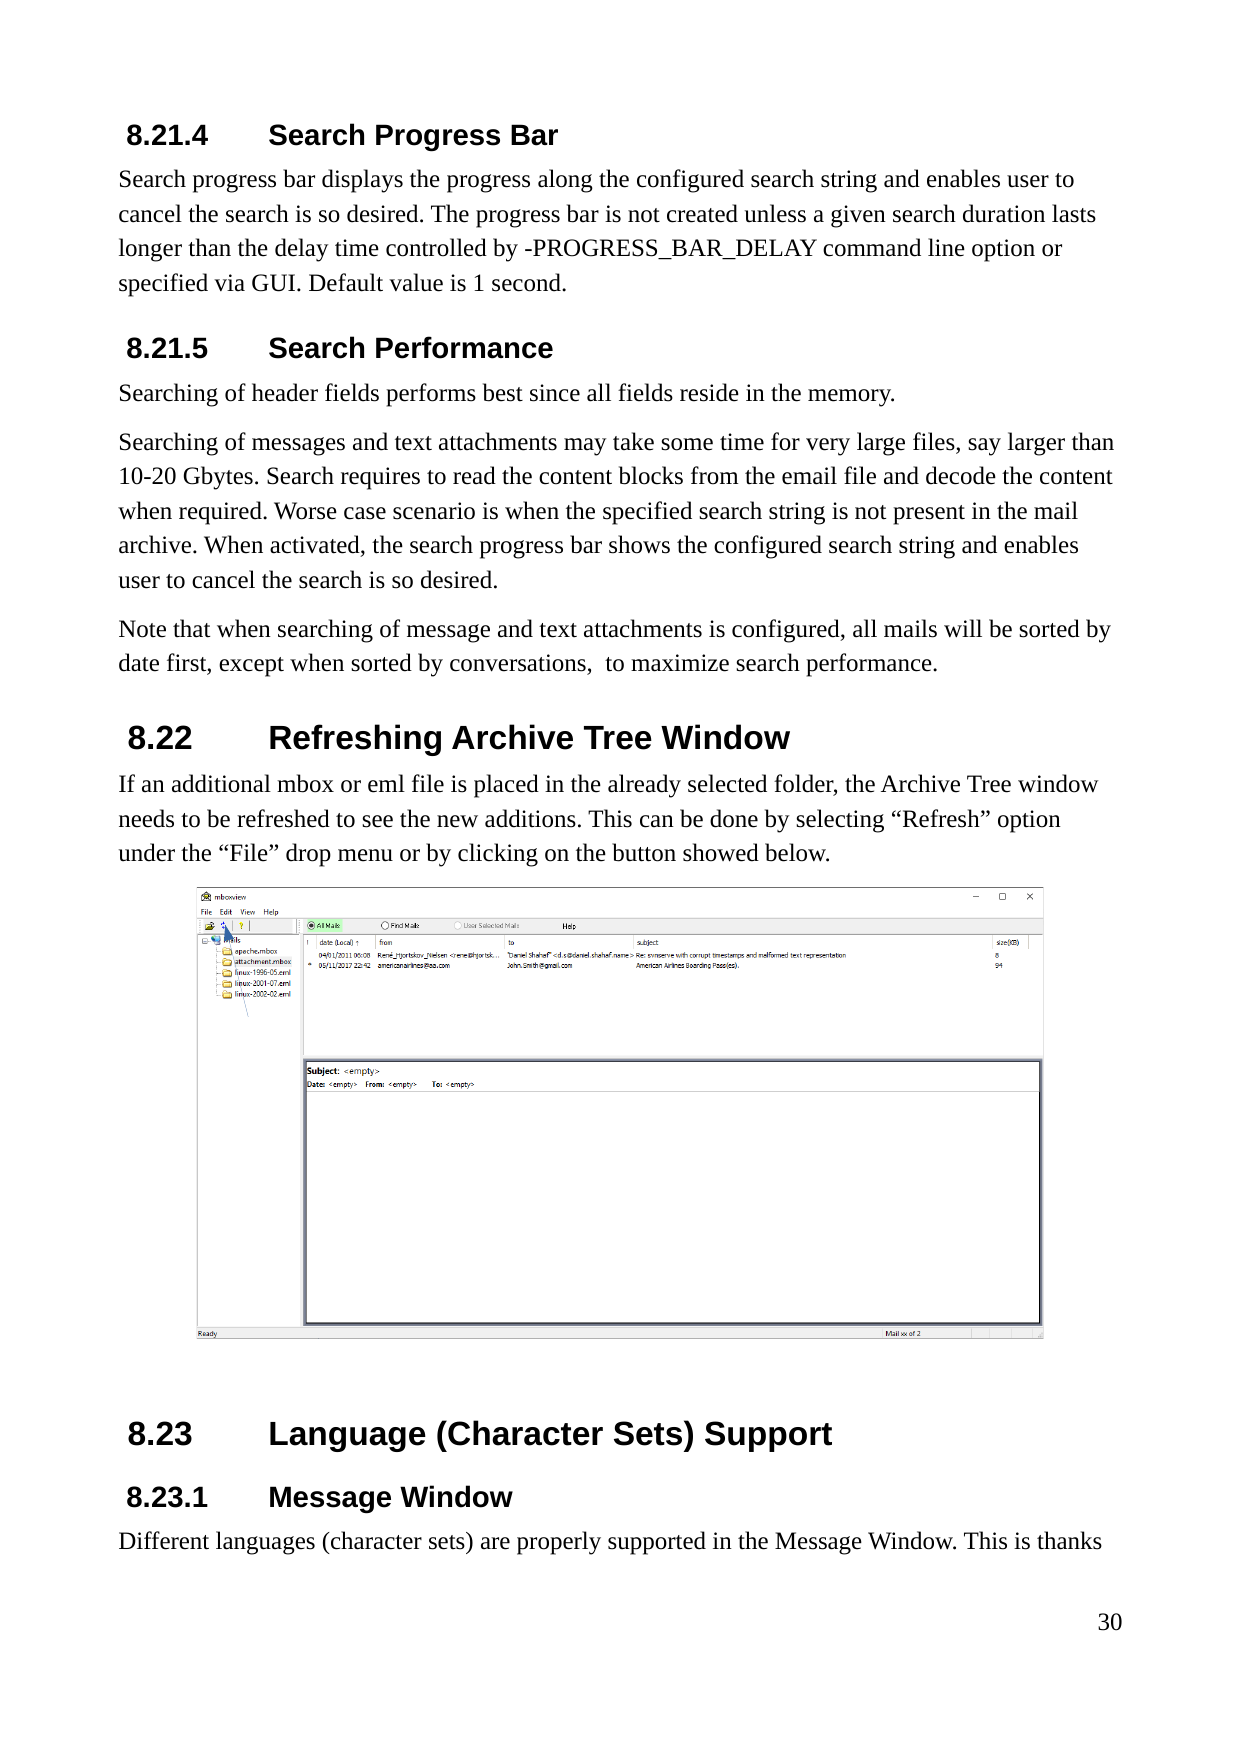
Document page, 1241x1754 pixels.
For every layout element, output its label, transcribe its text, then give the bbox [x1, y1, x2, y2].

text Different languages (character sets) are properly supported in the Message Window. This is thanks [118, 1526, 1122, 1554]
text Searching of messages and text attachments may take some time for very large files, say larger than 10-20 Gbytes. Search requires to read the content blocks from the email file and decode the content when required. Worse case scenario is when the specified search string is not present in the mail archive. When activated, the search progress bar shows the configured search string and enables user to cancel the search is so desired. [118, 427, 1122, 593]
text Search progress bar displays the progress along the configured search string and enables user to cancel the search is so desired. The progress bar is not created unless a given search duration lasts longer than the delay time controlled by -PROGRESS_BAR_DELAY command line option or specified via GUI. Default value is 1 second. [118, 164, 1122, 297]
text If an additional mbox or eml file is placed in the already selected folder, the Archive Tree window needs to be refreshed to see the new additions. This can be done by selecting “Refresh” option under the “File” drop menu or by clicking on the button showed below. [118, 769, 1122, 867]
subtitle Refreshing Archive Tree Window [118, 718, 1122, 757]
text Note that when searching of message and text attachments is configured, all mails will be sorted by date first, except when sorted by conversations, to maximize search performance. [118, 614, 1122, 677]
text Searching of header fields performs best since all fields reside in the memory. [118, 378, 1122, 406]
subtitle Search Performance [118, 331, 1122, 365]
subtitle Language (Character Sets) Support [118, 1414, 1122, 1452]
picture [196, 887, 1044, 1339]
subtitle Message Window [118, 1479, 1122, 1513]
subtitle Search Progress Bar [118, 118, 1122, 152]
